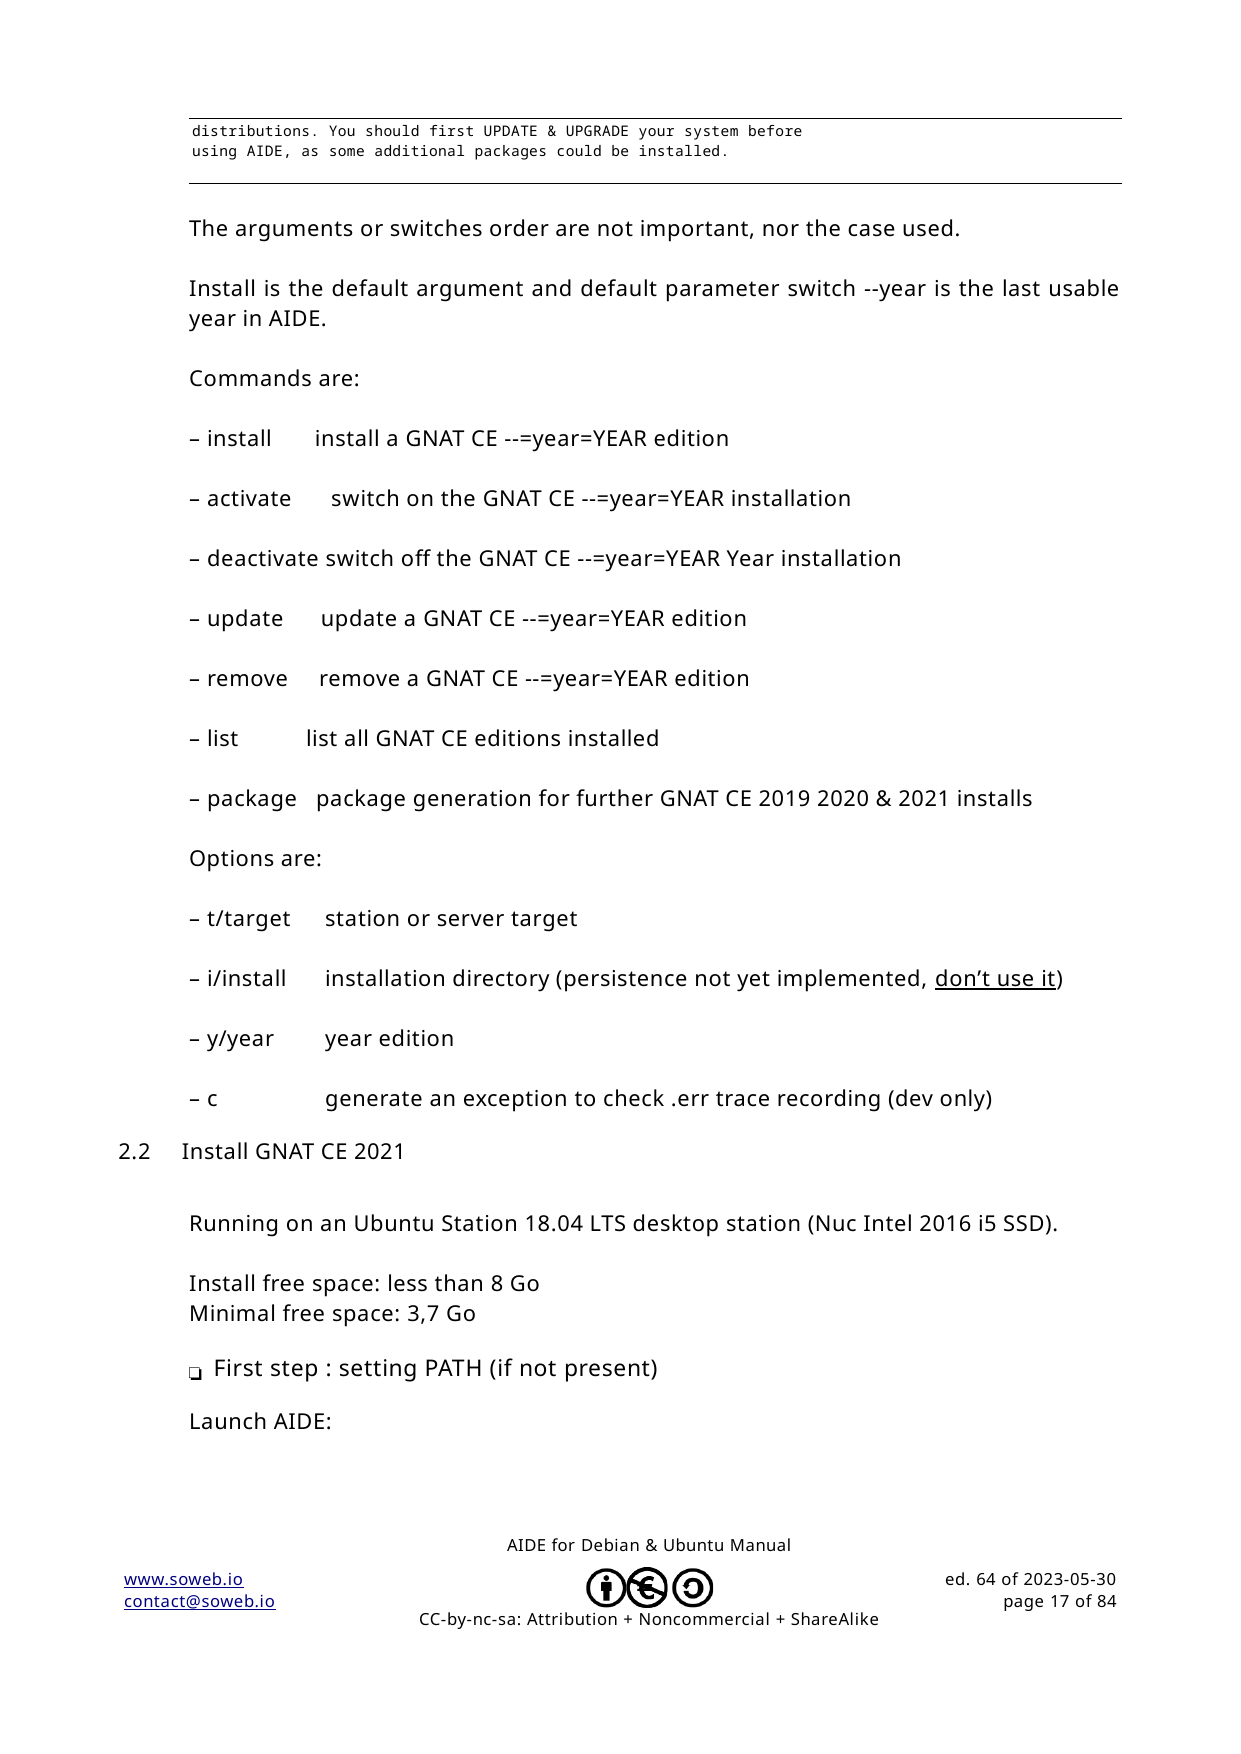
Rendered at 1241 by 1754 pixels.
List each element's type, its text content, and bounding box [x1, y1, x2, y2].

text – deactivate switch off the GNAT CE --=year=YEAR Year installation [189, 543, 1122, 573]
picture [672, 1567, 714, 1608]
text Launch AIDE: [189, 1406, 1122, 1436]
text – i/install installation directory (persistence not yet implemented, don’t use it) [189, 963, 1122, 993]
text – list list all GNAT CE editions installed [189, 723, 1122, 753]
text – activate switch on the GNAT CE --=year=YEAR installation [189, 483, 1122, 513]
picture [585, 1567, 668, 1608]
text Install free space: less than 8 Go [189, 1268, 1122, 1298]
text Running on an Ubuntu Station 18.04 LTS desktop station (Nuc Intel 2016 i5 SSD). [189, 1208, 1122, 1238]
text Commands are: [189, 363, 1122, 393]
text The arguments or switches order are not important, nor the case used. [189, 213, 1122, 243]
text – update update a GNAT CE --=year=YEAR edition [189, 603, 1122, 633]
text – c generate an exception to check .err trace recording (dev only) [189, 1083, 1122, 1113]
subtitle First step : setting PATH (if not present) [189, 1352, 1122, 1394]
list using AIDE, as some additional packages could be installed. [189, 138, 1122, 183]
text – remove remove a GNAT CE --=year=YEAR edition [189, 663, 1122, 693]
subtitle Install GNAT CE 2021 [118, 1136, 1122, 1166]
text Install is the default argument and default parameter switch --year is the last usable year in AIDE. [189, 273, 1122, 333]
list distributions. You should first UPDATE & UPGRADE your system before [189, 119, 1122, 138]
text – t/target station or server target [189, 903, 1122, 933]
text – package package generation for further GNAT CE 2019 2020 & 2021 installs [189, 783, 1122, 813]
text Options are: [189, 843, 1122, 873]
text – y/year year edition [189, 1023, 1122, 1053]
text – install install a GNAT CE --=year=YEAR edition [189, 423, 1122, 453]
text Minimal free space: 3,7 Go [189, 1298, 1122, 1328]
